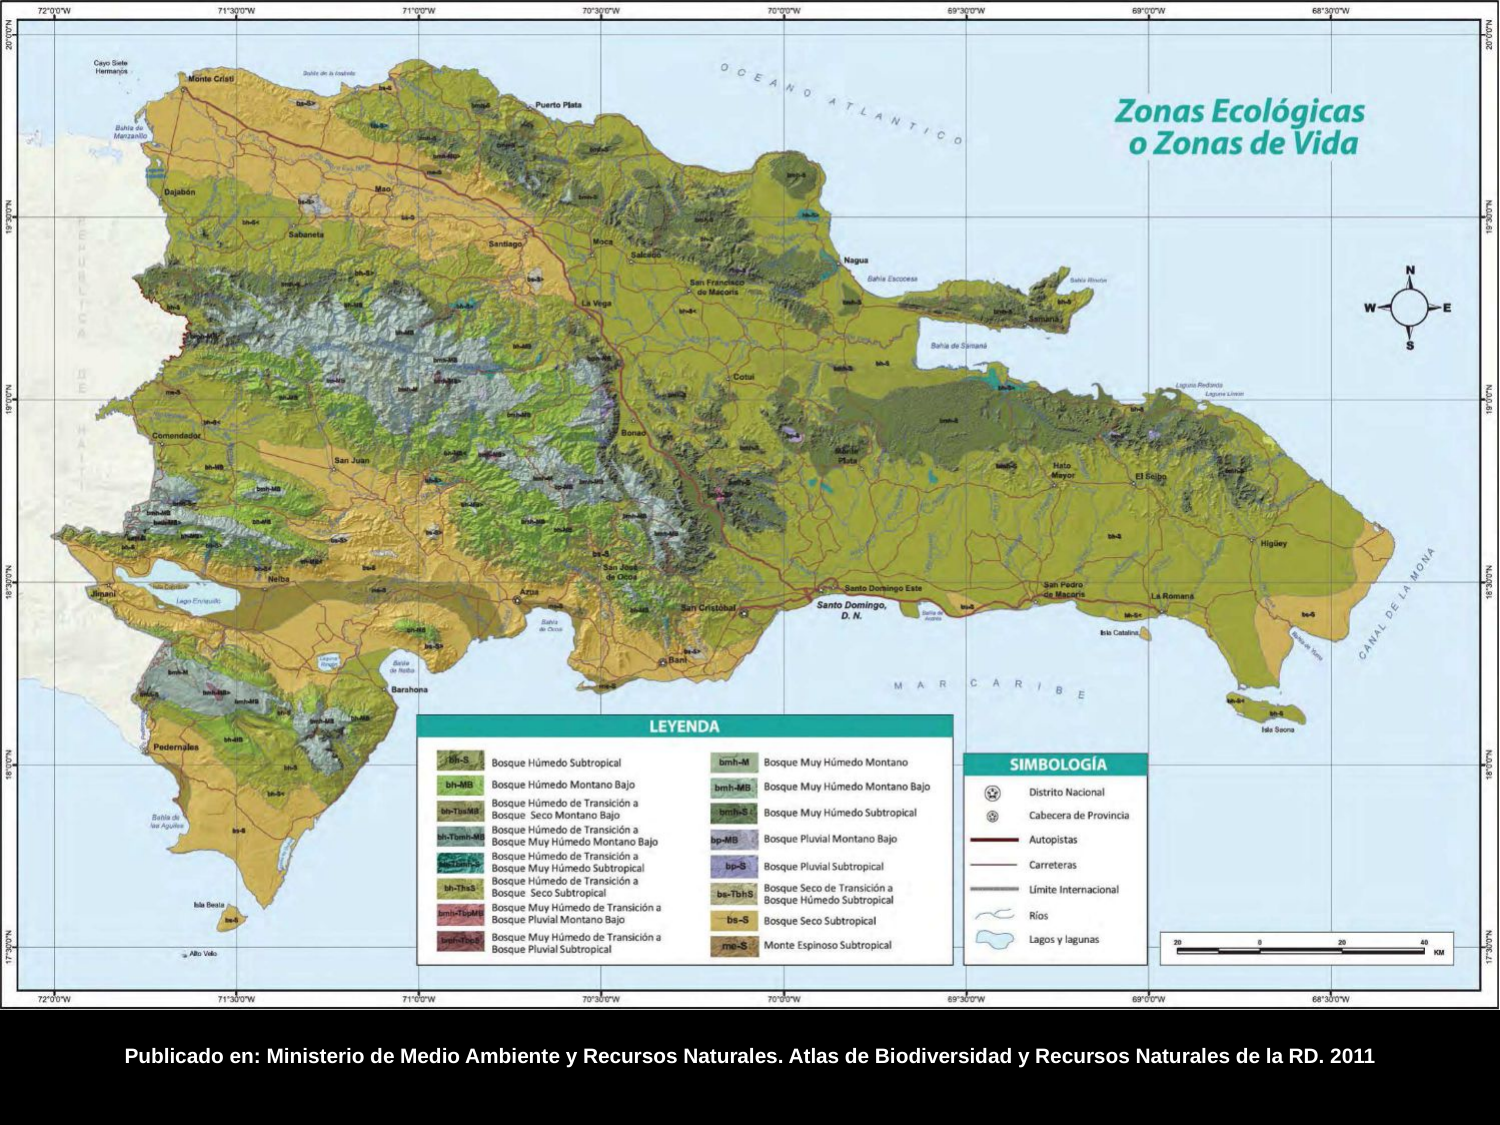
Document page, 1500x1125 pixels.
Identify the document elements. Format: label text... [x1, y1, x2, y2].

text_box Publicado en: Ministerio de Medio Ambiente y Recursos Naturales. Atlas de Biodiversidad y Recursos Naturales de la RD. 2011 [0, 1034, 1500, 1125]
picture [0, 0, 1500, 1010]
